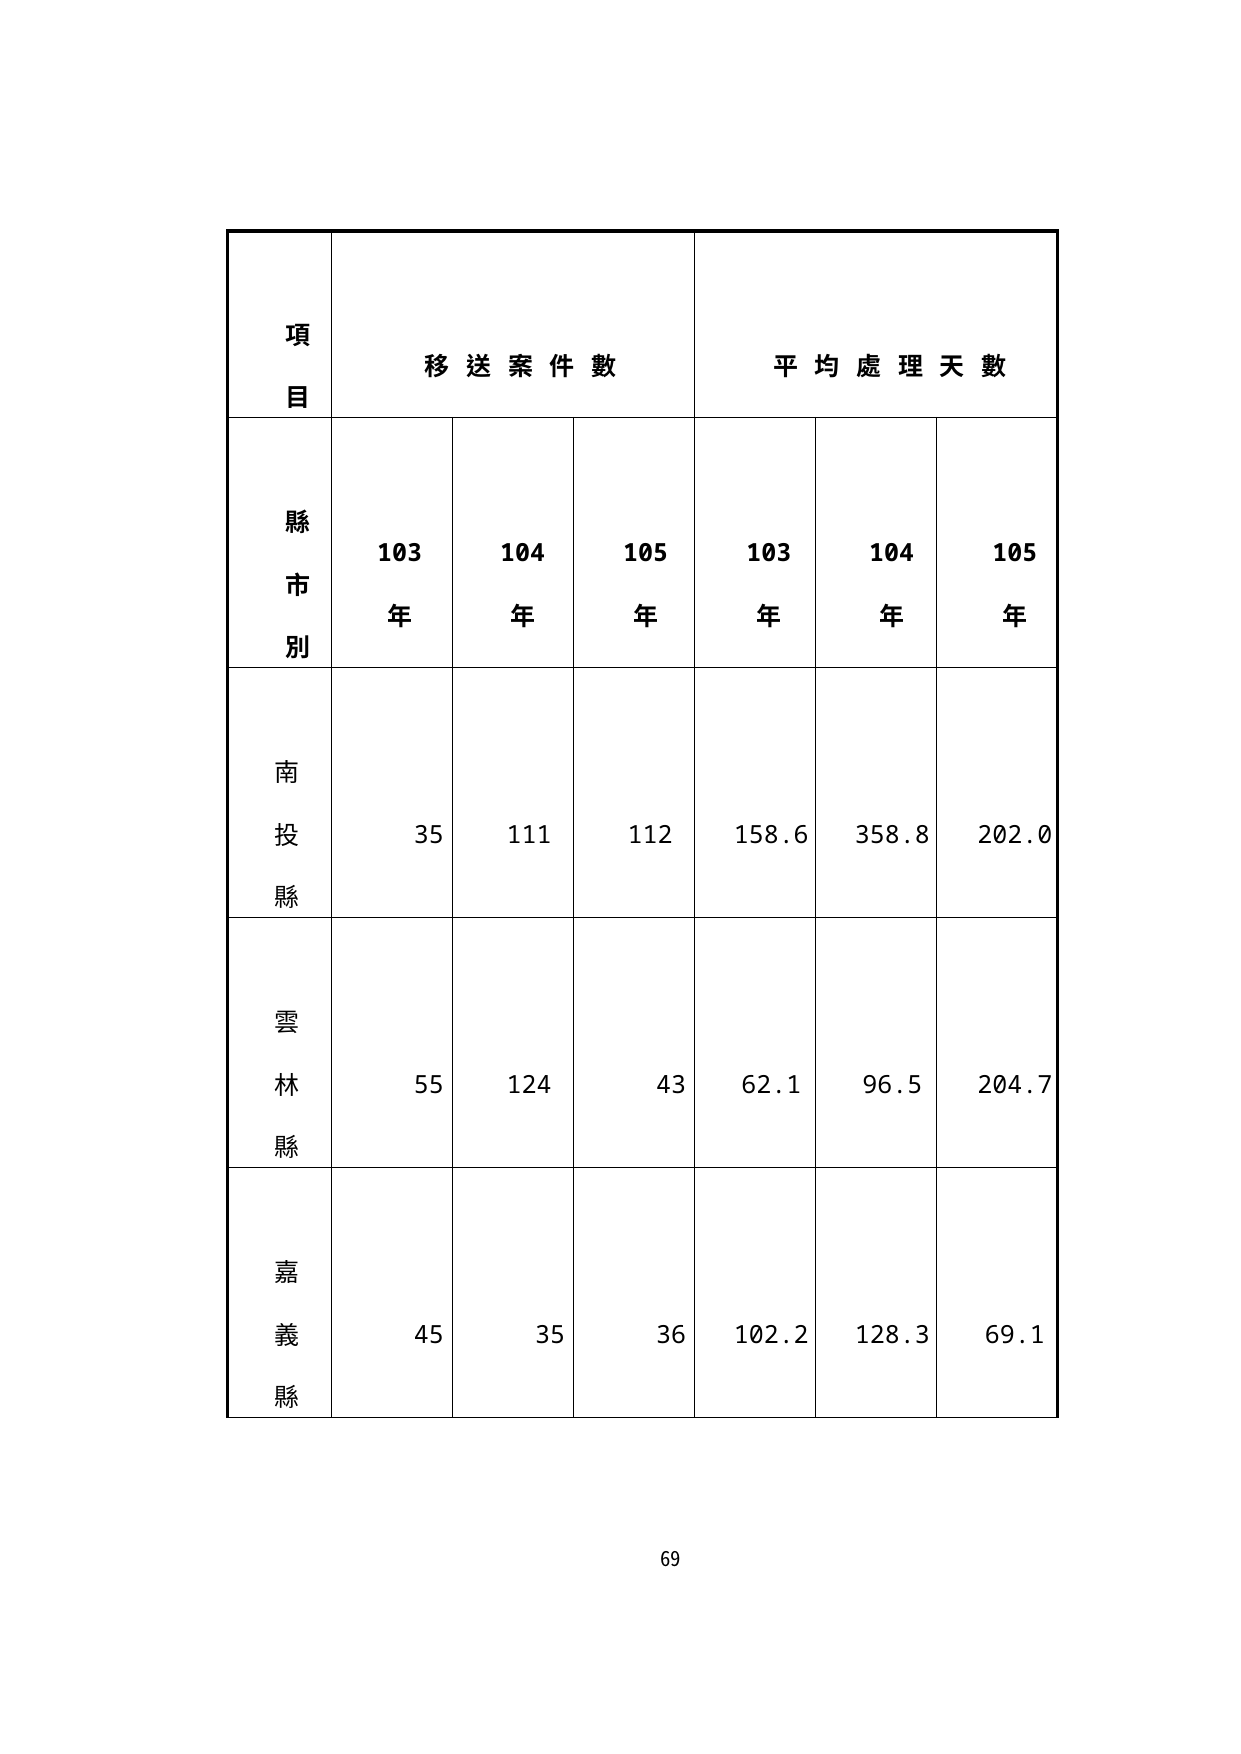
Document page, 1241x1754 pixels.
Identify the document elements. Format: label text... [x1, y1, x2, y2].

table_cell 雲林縣 [229, 918, 331, 1167]
table_cell 111 [453, 668, 573, 917]
table_cell 104年 [816, 418, 936, 667]
table_cell 縣市別 [229, 418, 331, 667]
table_cell 202.0 [937, 668, 1056, 917]
table_cell 103年 [695, 418, 815, 667]
table_cell 45 [332, 1168, 452, 1417]
table_cell 62.1 [695, 918, 815, 1167]
table_cell 358.8 [816, 668, 936, 917]
table_cell 103年 [332, 418, 452, 667]
table_cell 102.2 [695, 1168, 815, 1417]
table_cell 104年 [453, 418, 573, 667]
table_cell 128.3 [816, 1168, 936, 1417]
table_cell 嘉義縣 [229, 1168, 331, 1417]
table_header 平均處理天數 [695, 233, 1056, 417]
table_cell 204.7 [937, 918, 1056, 1167]
table_cell 96.5 [816, 918, 936, 1167]
table_cell 105年 [937, 418, 1056, 667]
table_cell 36 [574, 1168, 694, 1417]
table_cell 55 [332, 918, 452, 1167]
table_cell 南投縣 [229, 668, 331, 917]
table_header 移送案件數 [332, 233, 694, 417]
table_cell 35 [453, 1168, 573, 1417]
table_cell 112 [574, 668, 694, 917]
table_cell 43 [574, 918, 694, 1167]
table_cell 124 [453, 918, 573, 1167]
table_cell 158.6 [695, 668, 815, 917]
table_cell 69.1 [937, 1168, 1056, 1417]
table_cell 105年 [574, 418, 694, 667]
table_header 項目 [229, 233, 331, 417]
table_cell 35 [332, 668, 452, 917]
